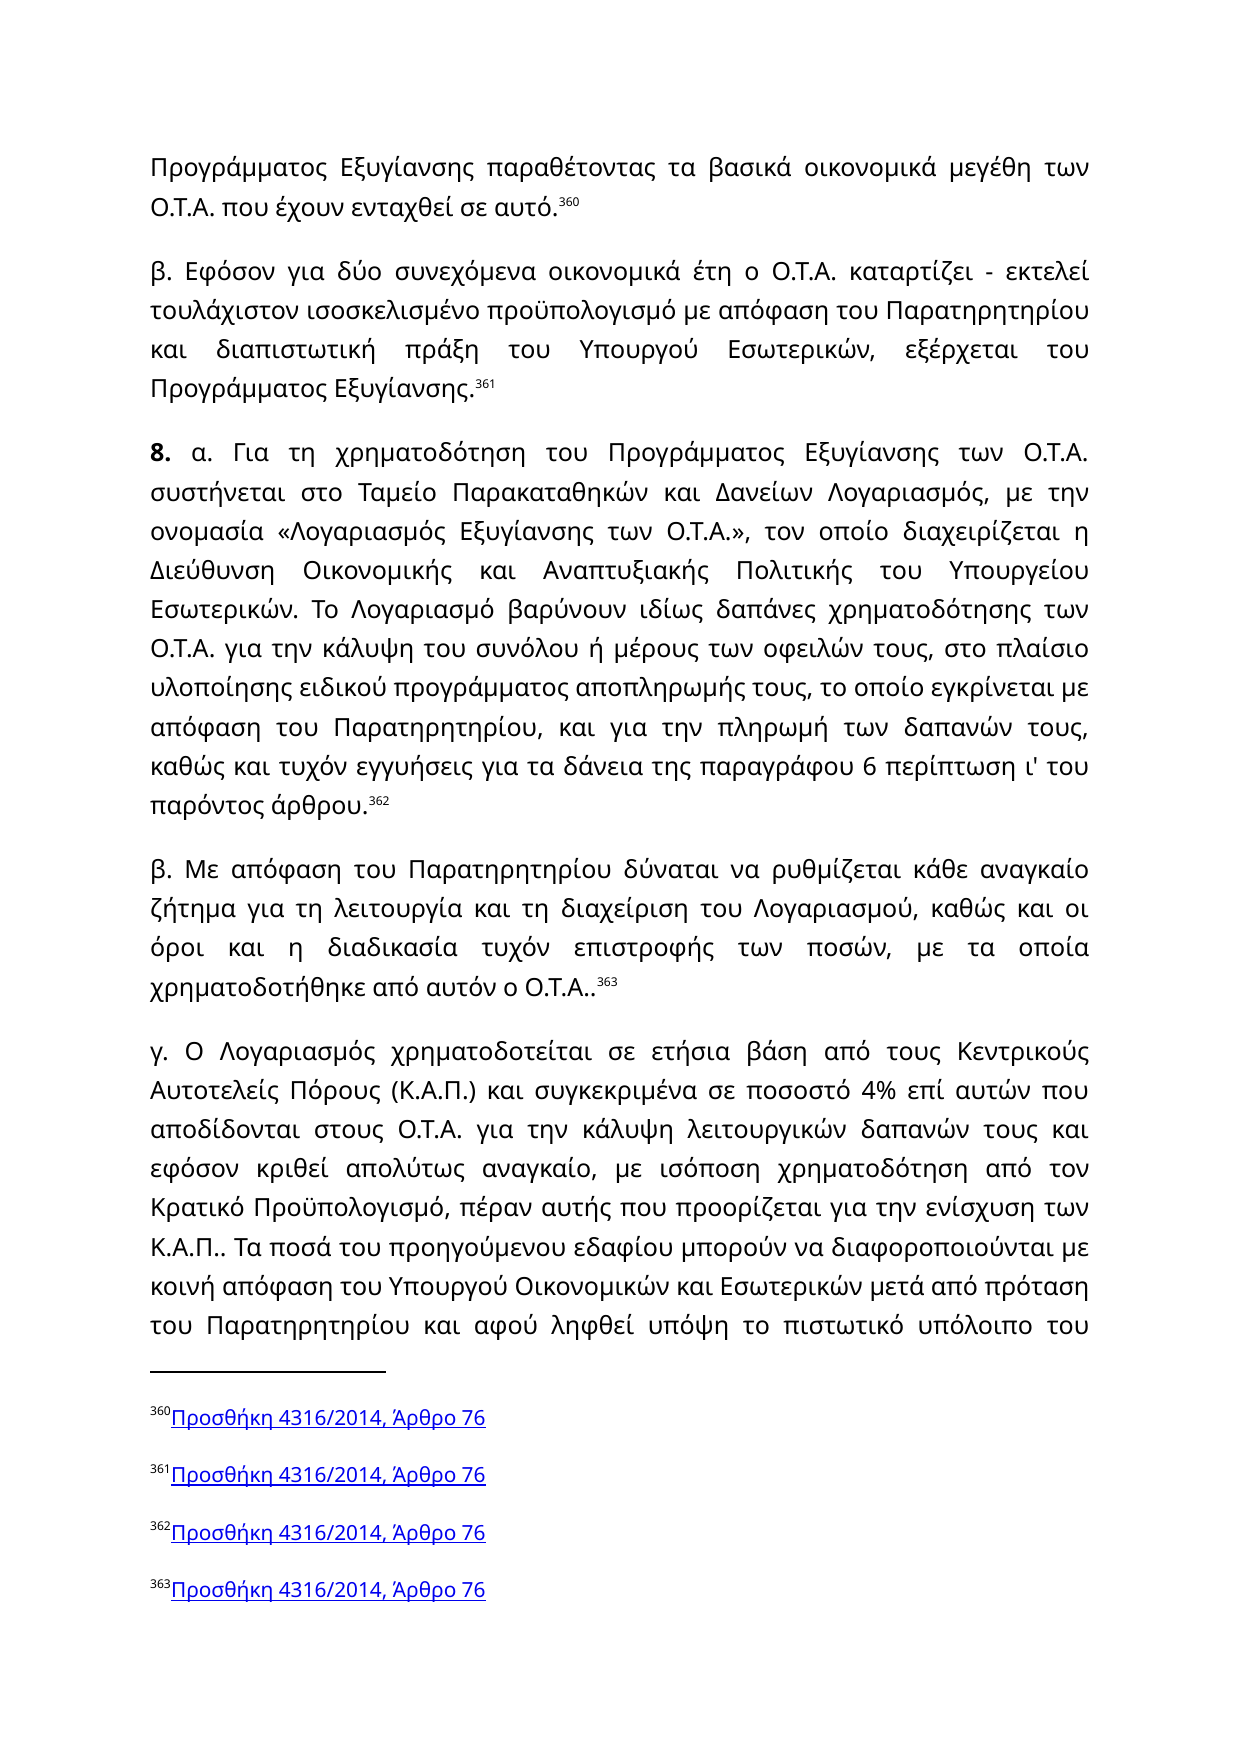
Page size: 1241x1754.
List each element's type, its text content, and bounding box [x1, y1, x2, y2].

text Προσθήκη 4316/2014, Άρθρο 76 [150, 1403, 1090, 1431]
text 8. α. Για τη χρηματοδότηση του Προγράμματος Εξυγίανσης των Ο.Τ.Α. συστήνεται στο Ταμείο Παρακαταθηκών και Δανείων Λογαριασμός, με την ονομασία «Λογαριασμός Εξυγίανσης των Ο.Τ.Α.», τον οποίο διαχειρίζεται η Διεύθυνση Οικονομικής και Αναπτυξιακής Πολιτικής του Υπουργείου Εσωτερικών. Το Λογαριασμό βαρύνουν ιδίως δαπάνες χρηματοδότησης των Ο.Τ.Α. για την κάλυψη του συνόλου ή μέρους των οφειλών τους, στο πλαίσιο υλοποίησης ειδικού προγράμματος αποπληρωμής τους, το οποίο εγκρίνεται με απόφαση του Παρατηρητηρίου, και για την πληρωμή των δαπανών τους, καθώς και τυχόν εγγυήσεις για τα δάνεια της παραγράφου 6 περίπτωση ι' του παρόντος άρθρου. [150, 435, 1090, 822]
text Προσθήκη 4316/2014, Άρθρο 76 [150, 1518, 1090, 1546]
text γ. Ο Λογαριασμός χρηματοδοτείται σε ετήσια βάση από τους Κεντρικούς Αυτοτελείς Πόρους (Κ.Α.Π.) και συγκεκριμένα σε ποσοστό 4% επί αυτών που αποδίδονται στους Ο.Τ.Α. για την κάλυψη λειτουργικών δαπανών τους και εφόσον κριθεί απολύτως αναγκαίο, με ισόποση χρηματοδότηση από τον Κρατικό Προϋπολογισμό, πέραν αυτής που προορίζεται για την ενίσχυση των Κ.Α.Π.. Τα ποσά του προηγούμενου εδαφίου μπορούν να διαφοροποιούνται με κοινή απόφαση του Υπουργού Οικονομικών και Εσωτερικών μετά από πρόταση του Παρατηρητηρίου και αφού ληφθεί υπόψη το πιστωτικό υπόλοιπο του [150, 1033, 1090, 1342]
text Προσθήκη 4316/2014, Άρθρο 76 [150, 1460, 1090, 1489]
text Προσθήκη 4316/2014, Άρθρο 76 [150, 1576, 1090, 1604]
text β. Με απόφαση του Παρατηρητηρίου δύναται να ρυθμίζεται κάθε αναγκαίο ζήτημα για τη λειτουργία και τη διαχείριση του Λογαριασμού, καθώς και οι όροι και η διαδικασία τυχόν επιστροφής των ποσών, με τα οποία χρηματοδοτήθηκε από αυτόν ο Ο.Τ.Α.. [150, 852, 1090, 1003]
text β. Εφόσον για δύο συνεχόμενα οικονομικά έτη ο Ο.Τ.Α. καταρτίζει - εκτελεί τουλάχιστον ισοσκελισμένο προϋπολογισμό με απόφαση του Παρατηρητηρίου και διαπιστωτική πράξη του Υπουργού Εσωτερικών, εξέρχεται του Προγράμματος Εξυγίανσης. [150, 253, 1090, 405]
text Προγράμματος Εξυγίανσης παραθέτοντας τα βασικά οικονομικά μεγέθη των Ο.Τ.Α. που έχουν ενταχθεί σε αυτό. [150, 150, 1090, 223]
